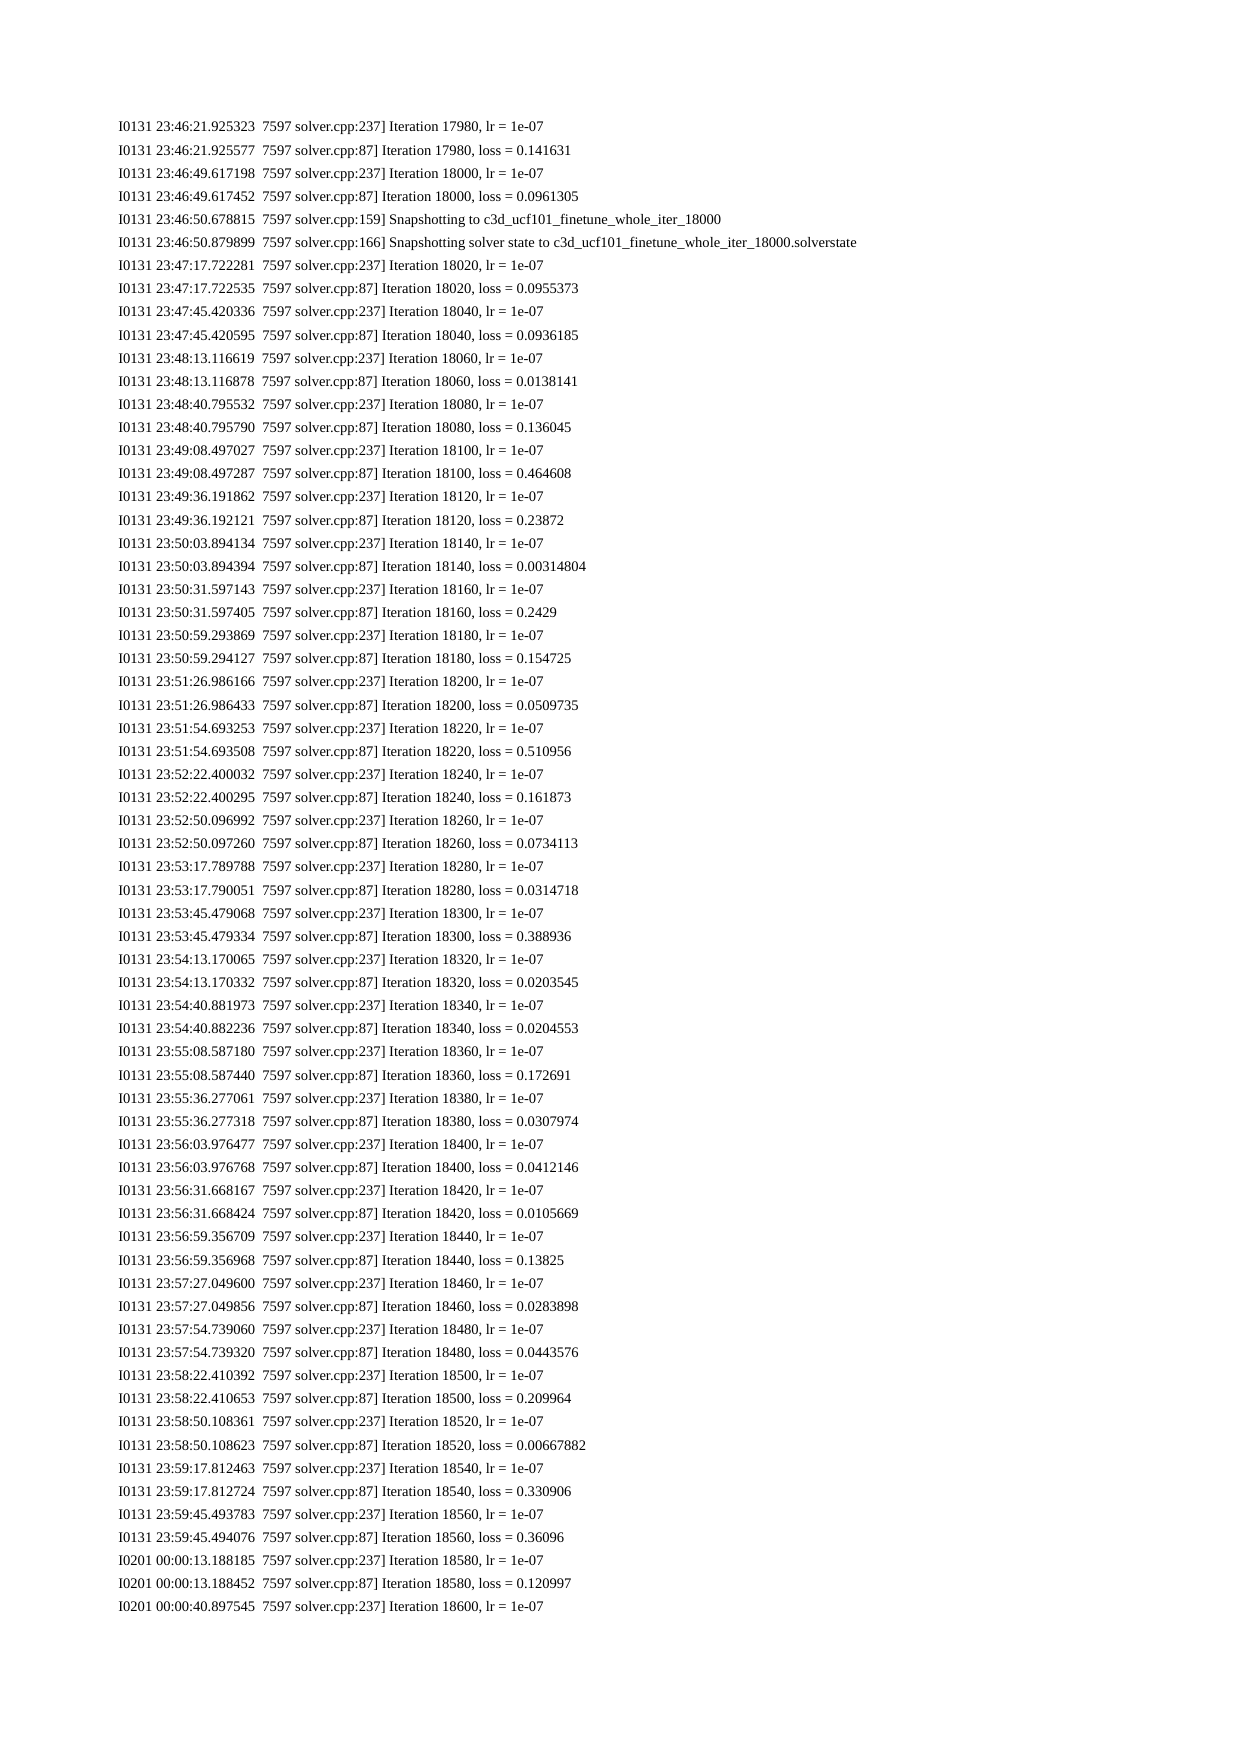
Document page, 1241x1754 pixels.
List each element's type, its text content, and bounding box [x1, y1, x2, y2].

text I0131 23:51:26.986166 7597 solver.cpp:237] Iteration 18200, lr = 1e-07 [118, 673, 1122, 690]
text I0131 23:50:31.597405 7597 solver.cpp:87] Iteration 18160, loss = 0.2429 [118, 604, 1122, 621]
text I0131 23:56:03.976768 7597 solver.cpp:87] Iteration 18400, loss = 0.0412146 [118, 1159, 1122, 1176]
text I0131 23:55:36.277318 7597 solver.cpp:87] Iteration 18380, loss = 0.0307974 [118, 1112, 1122, 1129]
text I0131 23:53:45.479334 7597 solver.cpp:87] Iteration 18300, loss = 0.388936 [118, 927, 1122, 944]
text I0131 23:57:27.049856 7597 solver.cpp:87] Iteration 18460, loss = 0.0283898 [118, 1297, 1122, 1314]
text I0131 23:46:21.925577 7597 solver.cpp:87] Iteration 17980, loss = 0.141631 [118, 141, 1122, 158]
text I0131 23:46:50.879899 7597 solver.cpp:166] Snapshotting solver state to c3d_ucf101_finetune_whole_iter_18000.solverstate [118, 234, 1122, 251]
text I0131 23:49:08.497287 7597 solver.cpp:87] Iteration 18100, loss = 0.464608 [118, 465, 1122, 482]
text I0131 23:47:17.722535 7597 solver.cpp:87] Iteration 18020, loss = 0.0955373 [118, 280, 1122, 297]
text I0131 23:58:50.108361 7597 solver.cpp:237] Iteration 18520, lr = 1e-07 [118, 1413, 1122, 1430]
text I0131 23:50:03.894134 7597 solver.cpp:237] Iteration 18140, lr = 1e-07 [118, 534, 1122, 551]
text I0131 23:49:36.191862 7597 solver.cpp:237] Iteration 18120, lr = 1e-07 [118, 488, 1122, 505]
text I0131 23:55:08.587180 7597 solver.cpp:237] Iteration 18360, lr = 1e-07 [118, 1043, 1122, 1060]
text I0131 23:48:13.116619 7597 solver.cpp:237] Iteration 18060, lr = 1e-07 [118, 349, 1122, 366]
text I0201 00:00:13.188452 7597 solver.cpp:87] Iteration 18580, loss = 0.120997 [118, 1575, 1122, 1592]
text I0131 23:52:22.400295 7597 solver.cpp:87] Iteration 18240, loss = 0.161873 [118, 789, 1122, 806]
text I0131 23:58:22.410392 7597 solver.cpp:237] Iteration 18500, lr = 1e-07 [118, 1367, 1122, 1384]
text I0131 23:48:13.116878 7597 solver.cpp:87] Iteration 18060, loss = 0.0138141 [118, 372, 1122, 389]
text I0131 23:54:13.170332 7597 solver.cpp:87] Iteration 18320, loss = 0.0203545 [118, 974, 1122, 991]
text I0131 23:46:49.617198 7597 solver.cpp:237] Iteration 18000, lr = 1e-07 [118, 164, 1122, 181]
text I0131 23:47:17.722281 7597 solver.cpp:237] Iteration 18020, lr = 1e-07 [118, 257, 1122, 274]
text I0131 23:53:45.479068 7597 solver.cpp:237] Iteration 18300, lr = 1e-07 [118, 904, 1122, 921]
text I0131 23:52:50.097260 7597 solver.cpp:87] Iteration 18260, loss = 0.0734113 [118, 835, 1122, 852]
text I0131 23:57:54.739320 7597 solver.cpp:87] Iteration 18480, loss = 0.0443576 [118, 1344, 1122, 1361]
text I0131 23:48:40.795790 7597 solver.cpp:87] Iteration 18080, loss = 0.136045 [118, 419, 1122, 436]
text I0131 23:56:31.668424 7597 solver.cpp:87] Iteration 18420, loss = 0.0105669 [118, 1205, 1122, 1222]
text I0131 23:56:59.356968 7597 solver.cpp:87] Iteration 18440, loss = 0.13825 [118, 1251, 1122, 1268]
text I0131 23:46:21.925323 7597 solver.cpp:237] Iteration 17980, lr = 1e-07 [118, 118, 1122, 135]
text I0131 23:46:50.678815 7597 solver.cpp:159] Snapshotting to c3d_ucf101_finetune_whole_iter_18000 [118, 211, 1122, 227]
text I0131 23:47:45.420336 7597 solver.cpp:237] Iteration 18040, lr = 1e-07 [118, 303, 1122, 320]
text I0131 23:50:31.597143 7597 solver.cpp:237] Iteration 18160, lr = 1e-07 [118, 581, 1122, 597]
text I0131 23:58:50.108623 7597 solver.cpp:87] Iteration 18520, loss = 0.00667882 [118, 1436, 1122, 1453]
text I0131 23:56:03.976477 7597 solver.cpp:237] Iteration 18400, lr = 1e-07 [118, 1136, 1122, 1152]
text I0131 23:50:03.894394 7597 solver.cpp:87] Iteration 18140, loss = 0.00314804 [118, 557, 1122, 574]
text I0131 23:59:45.494076 7597 solver.cpp:87] Iteration 18560, loss = 0.36096 [118, 1529, 1122, 1546]
text I0131 23:48:40.795532 7597 solver.cpp:237] Iteration 18080, lr = 1e-07 [118, 396, 1122, 412]
text I0131 23:53:17.789788 7597 solver.cpp:237] Iteration 18280, lr = 1e-07 [118, 858, 1122, 875]
text I0131 23:51:54.693253 7597 solver.cpp:237] Iteration 18220, lr = 1e-07 [118, 719, 1122, 736]
text I0131 23:56:59.356709 7597 solver.cpp:237] Iteration 18440, lr = 1e-07 [118, 1228, 1122, 1245]
text I0131 23:59:17.812463 7597 solver.cpp:237] Iteration 18540, lr = 1e-07 [118, 1459, 1122, 1476]
text I0131 23:58:22.410653 7597 solver.cpp:87] Iteration 18500, loss = 0.209964 [118, 1390, 1122, 1407]
text I0131 23:50:59.294127 7597 solver.cpp:87] Iteration 18180, loss = 0.154725 [118, 650, 1122, 667]
text I0131 23:51:54.693508 7597 solver.cpp:87] Iteration 18220, loss = 0.510956 [118, 742, 1122, 759]
text I0131 23:54:40.882236 7597 solver.cpp:87] Iteration 18340, loss = 0.0204553 [118, 1020, 1122, 1037]
text I0131 23:52:50.096992 7597 solver.cpp:237] Iteration 18260, lr = 1e-07 [118, 812, 1122, 829]
text I0131 23:50:59.293869 7597 solver.cpp:237] Iteration 18180, lr = 1e-07 [118, 627, 1122, 644]
text I0131 23:59:45.493783 7597 solver.cpp:237] Iteration 18560, lr = 1e-07 [118, 1506, 1122, 1522]
text I0131 23:52:22.400032 7597 solver.cpp:237] Iteration 18240, lr = 1e-07 [118, 766, 1122, 782]
text I0131 23:59:17.812724 7597 solver.cpp:87] Iteration 18540, loss = 0.330906 [118, 1482, 1122, 1499]
text I0131 23:53:17.790051 7597 solver.cpp:87] Iteration 18280, loss = 0.0314718 [118, 881, 1122, 898]
text I0131 23:56:31.668167 7597 solver.cpp:237] Iteration 18420, lr = 1e-07 [118, 1182, 1122, 1199]
text I0131 23:51:26.986433 7597 solver.cpp:87] Iteration 18200, loss = 0.0509735 [118, 696, 1122, 713]
text I0131 23:57:54.739060 7597 solver.cpp:237] Iteration 18480, lr = 1e-07 [118, 1321, 1122, 1337]
text I0201 00:00:40.897545 7597 solver.cpp:237] Iteration 18600, lr = 1e-07 [118, 1598, 1122, 1615]
text I0131 23:57:27.049600 7597 solver.cpp:237] Iteration 18460, lr = 1e-07 [118, 1274, 1122, 1291]
text I0131 23:47:45.420595 7597 solver.cpp:87] Iteration 18040, loss = 0.0936185 [118, 326, 1122, 343]
text I0131 23:55:36.277061 7597 solver.cpp:237] Iteration 18380, lr = 1e-07 [118, 1089, 1122, 1106]
text I0131 23:49:36.192121 7597 solver.cpp:87] Iteration 18120, loss = 0.23872 [118, 511, 1122, 528]
text I0131 23:54:13.170065 7597 solver.cpp:237] Iteration 18320, lr = 1e-07 [118, 951, 1122, 967]
text I0201 00:00:13.188185 7597 solver.cpp:237] Iteration 18580, lr = 1e-07 [118, 1552, 1122, 1569]
text I0131 23:54:40.881973 7597 solver.cpp:237] Iteration 18340, lr = 1e-07 [118, 997, 1122, 1014]
text I0131 23:49:08.497027 7597 solver.cpp:237] Iteration 18100, lr = 1e-07 [118, 442, 1122, 459]
text I0131 23:55:08.587440 7597 solver.cpp:87] Iteration 18360, loss = 0.172691 [118, 1066, 1122, 1083]
text I0131 23:46:49.617452 7597 solver.cpp:87] Iteration 18000, loss = 0.0961305 [118, 187, 1122, 204]
